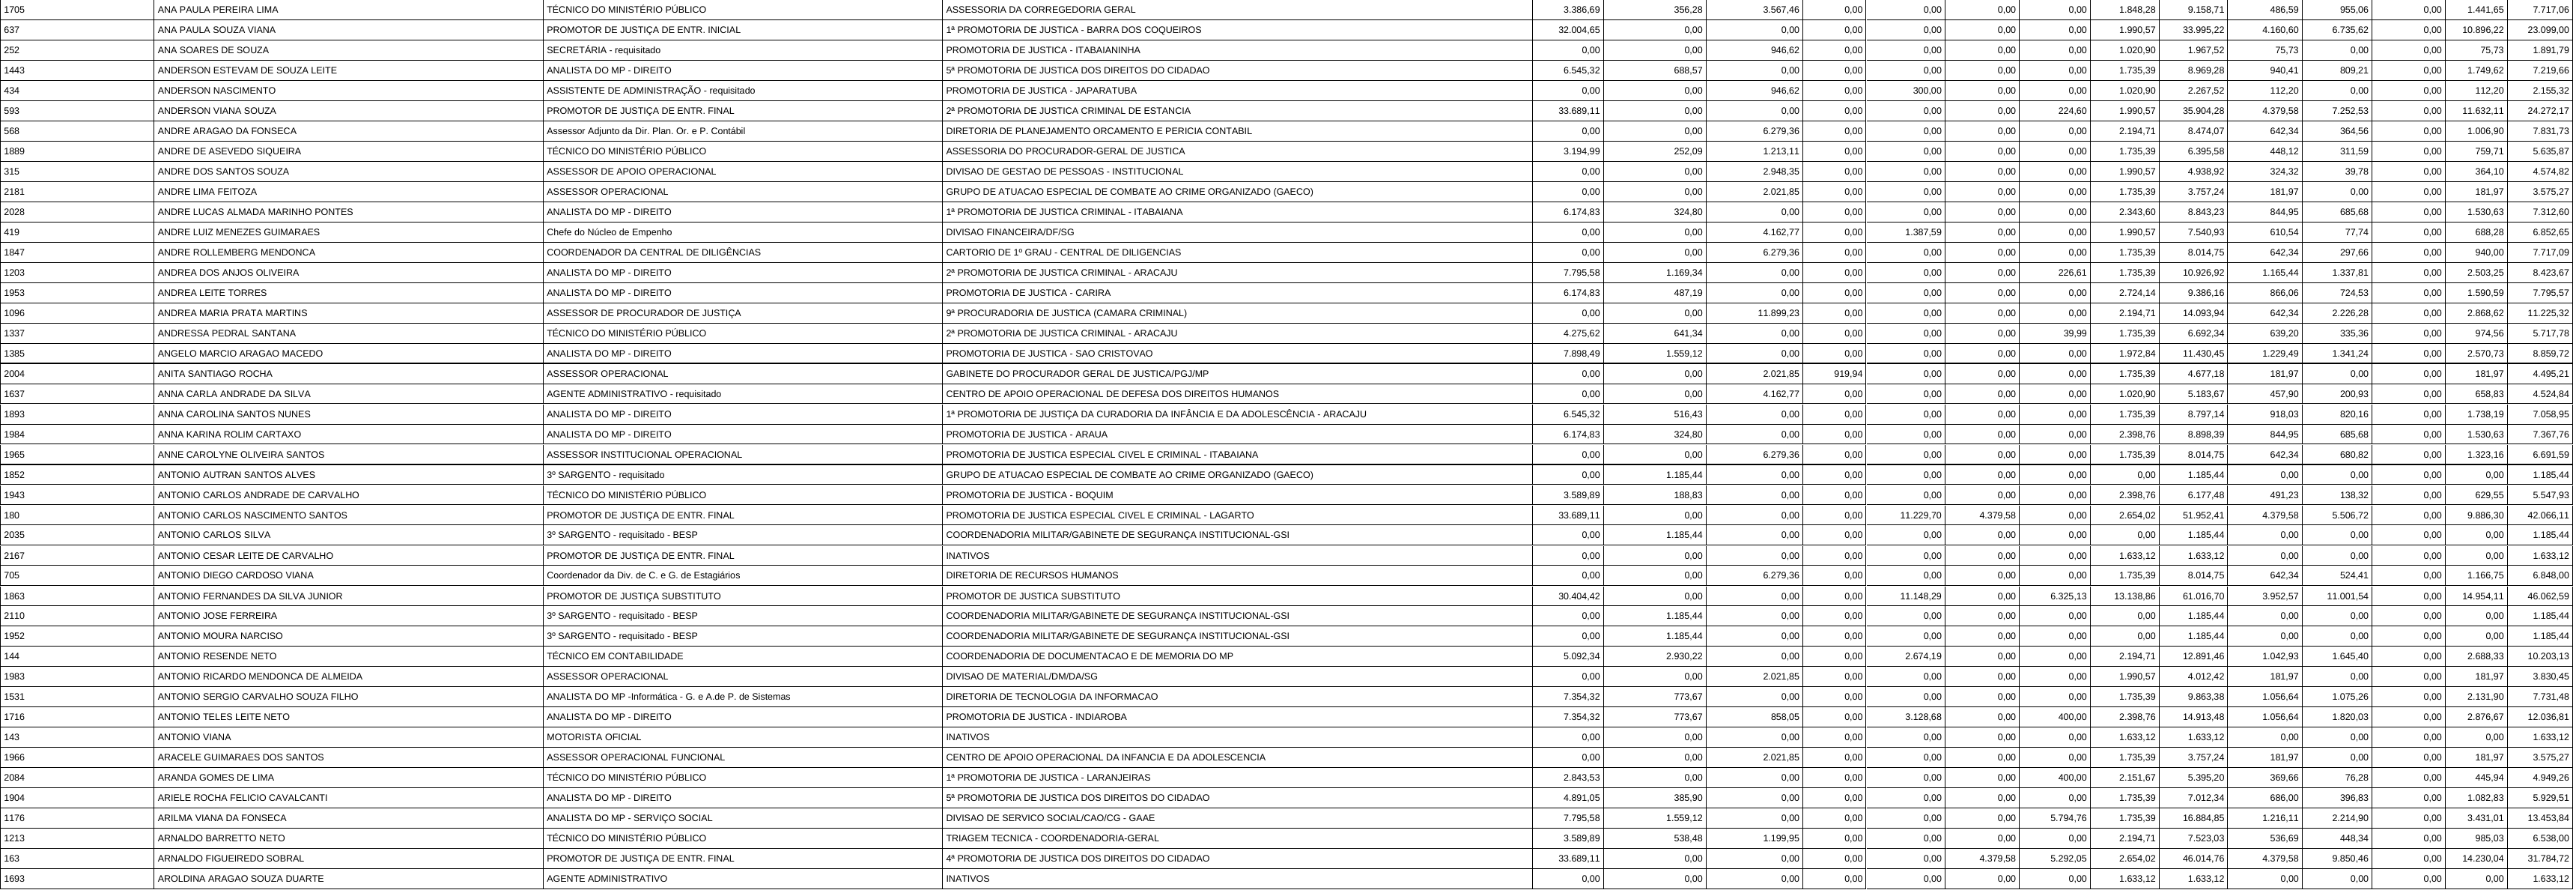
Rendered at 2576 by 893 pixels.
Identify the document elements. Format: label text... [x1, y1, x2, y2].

table_header ANA PAULA PEREIRA LIMA [154, 0, 543, 19]
table_header 7.717,06 [2508, 0, 2572, 19]
table_cell 0,00 [2020, 142, 2090, 161]
table_cell 364,56 [2303, 121, 2372, 141]
table_cell 0,00 [1604, 849, 1706, 868]
table_cell 946,62 [1707, 40, 1802, 60]
table_cell 0,00 [1604, 768, 1706, 787]
table_cell 919,94 [1803, 364, 1865, 384]
table_cell 0,00 [1803, 61, 1865, 80]
table_cell ANTONIO DIEGO CARDOSO VIANA [154, 566, 543, 585]
table_cell 7.795,57 [2508, 283, 2572, 303]
table_cell 0,00 [1945, 243, 2019, 262]
table_cell 5.092,34 [1533, 647, 1603, 666]
table_cell 491,23 [2228, 485, 2302, 504]
table_cell COORDENADORIA DE DOCUMENTACAO E DE MEMORIA DO MP [943, 647, 1532, 666]
table_cell 1.735,39 [2091, 61, 2159, 80]
table_cell 2084 [1, 768, 154, 787]
table_cell 1.006,90 [2446, 121, 2507, 141]
table_cell 0,00 [1945, 405, 2019, 424]
table_cell 0,00 [1945, 465, 2019, 484]
table_cell 23.099,00 [2508, 20, 2572, 40]
table_cell 0,00 [1945, 142, 2019, 161]
table_cell 11.430,45 [2160, 344, 2227, 363]
table_cell 688,57 [1604, 61, 1706, 80]
table_cell 0,00 [2020, 465, 2090, 484]
table_cell 2.570,73 [2446, 344, 2507, 363]
table_header 955,06 [2303, 0, 2372, 19]
table_cell 51.952,41 [2160, 506, 2227, 524]
table_cell 1.185,44 [1604, 606, 1706, 626]
table_cell ANNA CAROLINA SANTOS NUNES [154, 405, 543, 424]
table_cell 7.898,49 [1533, 344, 1603, 363]
table_cell ANGELO MARCIO ARAGAO MACEDO [154, 344, 543, 363]
table_cell 200,93 [2303, 384, 2372, 403]
table_cell 0,00 [1803, 485, 1865, 504]
table_cell 0,00 [1945, 829, 2019, 848]
table_cell 0,00 [1945, 546, 2019, 565]
table_cell 0,00 [1945, 667, 2019, 686]
table_cell 2167 [1, 546, 154, 565]
table_cell 2028 [1, 202, 154, 222]
table_cell 0,00 [1707, 283, 1802, 303]
table_cell 2.688,33 [2446, 647, 2507, 666]
table_cell 0,00 [2372, 808, 2445, 828]
table_cell 0,00 [1707, 344, 1802, 363]
table_cell 1.337,81 [2303, 263, 2372, 282]
table_cell 0,00 [2020, 20, 2090, 40]
table_cell 1.199,95 [1707, 829, 1802, 848]
table_cell 300,00 [1867, 81, 1945, 100]
table_cell 0,00 [2303, 869, 2372, 889]
table_cell ANDREA MARIA PRATA MARTINS [154, 303, 543, 323]
table_cell 1.020,90 [2091, 384, 2159, 403]
table_cell ARACELE GUIMARAES DOS SANTOS [154, 748, 543, 767]
table_cell 8.014,75 [2160, 566, 2227, 585]
table_cell ASSESSOR OPERACIONAL FUNCIONAL [544, 748, 942, 767]
table_cell 0,00 [2020, 788, 2090, 808]
table_cell 0,00 [2372, 40, 2445, 60]
table_cell DIRETORIA DE TECNOLOGIA DA INFORMACAO [943, 687, 1532, 706]
table_cell 641,34 [1604, 324, 1706, 343]
table_cell 658,83 [2446, 384, 2507, 403]
table_cell 400,00 [2020, 707, 2090, 727]
table_cell 1.166,75 [2446, 566, 2507, 585]
table_cell 1.185,44 [2508, 626, 2572, 646]
table_header 3.567,46 [1707, 0, 1802, 19]
table_cell TÉCNICO EM CONTABILIDADE [544, 647, 942, 666]
table_cell 4.160,60 [2228, 20, 2302, 40]
table_cell 163 [1, 849, 154, 868]
table_cell 1.735,39 [2091, 788, 2159, 808]
table_cell 297,66 [2303, 243, 2372, 262]
table_cell 0,00 [1803, 606, 1865, 626]
table_cell 820,16 [2303, 405, 2372, 424]
table_cell 1.990,57 [2091, 162, 2159, 181]
table_cell 0,00 [2446, 626, 2507, 646]
table_cell 3.757,24 [2160, 748, 2227, 767]
table_cell 9.863,38 [2160, 687, 2227, 706]
table_cell CENTRO DE APOIO OPERACIONAL DA INFANCIA E DA ADOLESCENCIA [943, 748, 1532, 767]
table_cell 0,00 [2372, 405, 2445, 424]
table_cell MOTORISTA OFICIAL [544, 727, 942, 747]
table_cell 1.185,44 [1604, 626, 1706, 646]
table_cell 1.735,39 [2091, 687, 2159, 706]
table_cell 7.795,58 [1533, 263, 1603, 282]
table_cell 0,00 [1707, 405, 1802, 424]
table_cell 0,00 [1867, 283, 1945, 303]
table_cell ARNALDO BARRETTO NETO [154, 829, 543, 848]
table_cell 0,00 [2372, 182, 2445, 202]
table_header 0,00 [2020, 0, 2090, 19]
table_cell 2.930,22 [1604, 647, 1706, 666]
table_cell 0,00 [1945, 768, 2019, 787]
table_cell 1904 [1, 788, 154, 808]
table_cell 0,00 [1803, 324, 1865, 343]
table_cell 0,00 [1803, 687, 1865, 706]
table_cell 0,00 [1803, 788, 1865, 808]
table_cell ASSESSORIA DO PROCURADOR-GERAL DE JUSTICA [943, 142, 1532, 161]
table_cell 0,00 [2020, 829, 2090, 848]
table_cell 0,00 [1945, 303, 2019, 323]
table_cell 6.545,32 [1533, 61, 1603, 80]
table_cell ANDERSON VIANA SOUZA [154, 101, 543, 121]
table_cell 1.633,12 [2508, 546, 2572, 565]
table_cell ANDRE LUCAS ALMADA MARINHO PONTES [154, 202, 543, 222]
table_cell 2.654,02 [2091, 506, 2159, 524]
table_cell 0,00 [2303, 667, 2372, 686]
table_cell 1.185,44 [2160, 606, 2227, 626]
table_cell 0,00 [1945, 788, 2019, 808]
table_cell GRUPO DE ATUACAO ESPECIAL DE COMBATE AO CRIME ORGANIZADO (GAECO) [943, 465, 1532, 484]
table_cell ASSESSOR INSTITUCIONAL OPERACIONAL [544, 445, 942, 464]
table_cell 0,00 [1533, 606, 1603, 626]
table_cell 0,00 [1707, 324, 1802, 343]
table_cell TÉCNICO DO MINISTÉRIO PÚBLICO [544, 324, 942, 343]
table_cell 844,95 [2228, 202, 2302, 222]
table_cell 5.635,87 [2508, 142, 2572, 161]
table_cell 0,00 [2372, 687, 2445, 706]
table_cell ANTONIO RICARDO MENDONCA DE ALMEIDA [154, 667, 543, 686]
table_cell 1.633,12 [2508, 869, 2572, 889]
table_cell 434 [1, 81, 154, 100]
table_cell 0,00 [1707, 768, 1802, 787]
table_cell 6.177,48 [2160, 485, 2227, 504]
table_header TÉCNICO DO MINISTÉRIO PÚBLICO [544, 0, 942, 19]
table_cell 7.367,76 [2508, 425, 2572, 444]
table_cell ANALISTA DO MP -Informática - G. e A.de P. de Sistemas [544, 687, 942, 706]
table_cell 1ª PROMOTORIA DE JUSTICA - BARRA DOS COQUEIROS [943, 20, 1532, 40]
table_cell ANDREA DOS ANJOS OLIVEIRA [154, 263, 543, 282]
table_cell ANTONIO CARLOS ANDRADE DE CARVALHO [154, 485, 543, 504]
table_cell 7.219,66 [2508, 61, 2572, 80]
table_cell 2.155,32 [2508, 81, 2572, 100]
table_cell 9.886,30 [2446, 506, 2507, 524]
table_cell ANALISTA DO MP - DIREITO [544, 61, 942, 80]
table_cell 33.689,11 [1533, 506, 1603, 524]
table_header 0,00 [1867, 0, 1945, 19]
table_cell 0,00 [1533, 566, 1603, 585]
table_cell 252 [1, 40, 154, 60]
table_cell 0,00 [2091, 606, 2159, 626]
table_cell 0,00 [1707, 425, 1802, 444]
table_cell 0,00 [1945, 81, 2019, 100]
table_cell 77,74 [2303, 223, 2372, 242]
table_cell 0,00 [1533, 546, 1603, 565]
table_cell 0,00 [1803, 384, 1865, 403]
table_cell 0,00 [1803, 303, 1865, 323]
table_cell 0,00 [2372, 162, 2445, 181]
table_cell 1443 [1, 61, 154, 80]
table_cell 3.194,99 [1533, 142, 1603, 161]
table_cell 0,00 [2091, 525, 2159, 545]
table_cell 0,00 [1945, 202, 2019, 222]
table_cell 0,00 [2372, 445, 2445, 464]
table_cell 181,97 [2446, 182, 2507, 202]
table_cell 2.843,53 [1533, 768, 1603, 787]
table_cell 0,00 [1867, 606, 1945, 626]
table_cell 0,00 [1867, 808, 1945, 828]
table_cell 6.279,36 [1707, 566, 1802, 585]
table_cell 685,68 [2303, 202, 2372, 222]
table_cell 940,41 [2228, 61, 2302, 80]
table_cell 0,00 [1803, 465, 1865, 484]
table_cell TÉCNICO DO MINISTÉRIO PÚBLICO [544, 485, 942, 504]
table_cell 6.848,00 [2508, 566, 2572, 585]
table_cell 0,00 [1945, 162, 2019, 181]
table_cell 0,00 [1867, 162, 1945, 181]
table_cell 46.062,59 [2508, 587, 2572, 605]
table_cell 1.738,19 [2446, 405, 2507, 424]
table_cell 0,00 [1945, 525, 2019, 545]
table_cell 0,00 [2020, 748, 2090, 767]
table_cell 112,20 [2228, 81, 2302, 100]
table_cell 0,00 [2020, 687, 2090, 706]
table_cell 14.230,04 [2446, 849, 2507, 868]
table_cell 8.423,67 [2508, 263, 2572, 282]
table_cell 0,00 [2020, 727, 2090, 747]
table_cell 6.279,36 [1707, 445, 1802, 464]
table_cell 33.995,22 [2160, 20, 2227, 40]
table_cell 315 [1, 162, 154, 181]
table_cell 2.503,25 [2446, 263, 2507, 282]
table_cell 3.128,68 [1867, 707, 1945, 727]
table_cell 1.735,39 [2091, 364, 2159, 384]
table_cell 3.589,89 [1533, 829, 1603, 848]
table_cell 4.495,21 [2508, 364, 2572, 384]
table_cell 0,00 [1533, 40, 1603, 60]
table_cell 0,00 [1604, 243, 1706, 262]
table_cell 5ª PROMOTORIA DE JUSTICA DOS DIREITOS DO CIDADAO [943, 788, 1532, 808]
table_cell 0,00 [1945, 182, 2019, 202]
table_cell PROMOTOR DE JUSTIÇA DE ENTR. FINAL [544, 101, 942, 121]
table_cell 0,00 [2020, 546, 2090, 565]
table_cell ANTONIO JOSE FERREIRA [154, 606, 543, 626]
table_cell 0,00 [1803, 425, 1865, 444]
table_cell ANTONIO SERGIO CARVALHO SOUZA FILHO [154, 687, 543, 706]
table_cell 0,00 [1945, 748, 2019, 767]
table_cell 0,00 [2372, 223, 2445, 242]
table_cell 1.735,39 [2091, 405, 2159, 424]
table_cell 2.021,85 [1707, 364, 1802, 384]
table_cell 0,00 [2303, 525, 2372, 545]
table_cell Coordenador da Div. de C. e G. de Estagiários [544, 566, 942, 585]
table_cell 14.093,94 [2160, 303, 2227, 323]
table_cell 181,97 [2446, 364, 2507, 384]
table_cell ANDRE DOS SANTOS SOUZA [154, 162, 543, 181]
table_cell 524,41 [2303, 566, 2372, 585]
table_cell 6.852,65 [2508, 223, 2572, 242]
table_cell 1889 [1, 142, 154, 161]
table_cell 180 [1, 506, 154, 524]
table_cell 686,00 [2228, 788, 2302, 808]
table_cell 0,00 [2228, 546, 2302, 565]
table_cell 0,00 [1604, 869, 1706, 889]
table_cell 0,00 [1604, 566, 1706, 585]
table_header 356,28 [1604, 0, 1706, 19]
table_cell ANALISTA DO MP - DIREITO [544, 283, 942, 303]
table_cell 0,00 [1867, 566, 1945, 585]
table_cell 0,00 [2372, 506, 2445, 524]
table_cell 759,71 [2446, 142, 2507, 161]
table_cell 3.830,45 [2508, 667, 2572, 686]
table_cell 0,00 [2020, 485, 2090, 504]
table_cell 0,00 [1945, 445, 2019, 464]
table_cell 0,00 [2303, 465, 2372, 484]
table_cell ANTONIO VIANA [154, 727, 543, 747]
table_cell 0,00 [2372, 566, 2445, 585]
table_cell 30.404,42 [1533, 587, 1603, 605]
table_cell 0,00 [2372, 788, 2445, 808]
table_cell 0,00 [1707, 606, 1802, 626]
table_cell COORDENADORIA MILITAR/GABINETE DE SEGURANÇA INSTITUCIONAL-GSI [943, 626, 1532, 646]
table_cell 0,00 [2020, 566, 2090, 585]
table_cell 1ª PROMOTORIA DE JUSTIÇA DA CURADORIA DA INFÂNCIA E DA ADOLESCÊNCIA - ARACAJU [943, 405, 1532, 424]
table_cell 6.691,59 [2508, 445, 2572, 464]
table_cell 0,00 [1533, 727, 1603, 747]
table_cell 0,00 [1803, 566, 1865, 585]
table_cell 0,00 [1604, 81, 1706, 100]
table_cell 0,00 [2372, 829, 2445, 848]
table_cell 0,00 [1945, 869, 2019, 889]
table_cell 0,00 [2372, 81, 2445, 100]
table_cell 0,00 [2020, 202, 2090, 222]
table_cell 3.575,27 [2508, 182, 2572, 202]
table_cell 0,00 [1803, 506, 1865, 524]
table_cell 0,00 [1945, 384, 2019, 403]
table_cell 0,00 [1867, 525, 1945, 545]
table_cell 0,00 [1803, 283, 1865, 303]
table_cell 0,00 [1604, 384, 1706, 403]
table_cell 0,00 [2372, 121, 2445, 141]
table_cell 1984 [1, 425, 154, 444]
table_cell 0,00 [1803, 869, 1865, 889]
table_cell 0,00 [1867, 667, 1945, 686]
table_cell 0,00 [2372, 101, 2445, 121]
table_cell 3º SARGENTO - requisitado - BESP [544, 525, 942, 545]
table_cell 0,00 [2303, 182, 2372, 202]
table_cell 487,19 [1604, 283, 1706, 303]
table_cell 0,00 [1803, 626, 1865, 646]
table_cell 4.012,42 [2160, 667, 2227, 686]
table_cell 0,00 [1867, 869, 1945, 889]
table_cell 1.185,44 [2508, 525, 2572, 545]
table_cell 0,00 [2446, 546, 2507, 565]
table_cell 0,00 [1945, 344, 2019, 363]
table_cell 1.229,49 [2228, 344, 2302, 363]
table_cell COORDENADORIA MILITAR/GABINETE DE SEGURANÇA INSTITUCIONAL-GSI [943, 525, 1532, 545]
table_cell 1953 [1, 283, 154, 303]
table_cell 2.724,14 [2091, 283, 2159, 303]
table_cell 0,00 [1707, 506, 1802, 524]
table_cell 35.904,28 [2160, 101, 2227, 121]
table_cell 0,00 [2020, 182, 2090, 202]
table_cell 0,00 [1533, 445, 1603, 464]
table_cell 14.913,48 [2160, 707, 2227, 727]
table_cell 642,34 [2228, 566, 2302, 585]
table_cell 866,06 [2228, 283, 2302, 303]
table_cell 1.185,44 [1604, 465, 1706, 484]
table_cell ANALISTA DO MP - DIREITO [544, 425, 942, 444]
table_cell 1.042,93 [2228, 647, 2302, 666]
table_cell 1.633,12 [2160, 869, 2227, 889]
table_cell 0,00 [1945, 707, 2019, 727]
table_cell INATIVOS [943, 727, 1532, 747]
table_cell 0,00 [1604, 748, 1706, 767]
table_cell 1.735,39 [2091, 445, 2159, 464]
table_cell 4.574,82 [2508, 162, 2572, 181]
table_cell 642,34 [2228, 303, 2302, 323]
table_cell 0,00 [1803, 243, 1865, 262]
table_cell 11.148,29 [1867, 587, 1945, 605]
table_cell 7.354,32 [1533, 707, 1603, 727]
table_cell 0,00 [2372, 364, 2445, 384]
table_cell 0,00 [1707, 788, 1802, 808]
table_header 1705 [1, 0, 154, 19]
table_cell 11.229,70 [1867, 506, 1945, 524]
table_cell 974,56 [2446, 324, 2507, 343]
table_cell 8.859,72 [2508, 344, 2572, 363]
table_cell 0,00 [1604, 506, 1706, 524]
table_cell 0,00 [1533, 748, 1603, 767]
table_cell 0,00 [2303, 727, 2372, 747]
table_cell 0,00 [1945, 647, 2019, 666]
table_cell 0,00 [1803, 405, 1865, 424]
table_cell 0,00 [2020, 506, 2090, 524]
table_cell 0,00 [2446, 525, 2507, 545]
table_cell 0,00 [1604, 364, 1706, 384]
table_cell 5.506,72 [2303, 506, 2372, 524]
table_cell 0,00 [1803, 101, 1865, 121]
table_cell ANDRE ARAGAO DA FONSECA [154, 121, 543, 141]
table_cell 0,00 [2372, 727, 2445, 747]
table_cell COORDENADOR DA CENTRAL DE DILIGÊNCIAS [544, 243, 942, 262]
table_cell 0,00 [1533, 182, 1603, 202]
table_cell 7.312,60 [2508, 202, 2572, 222]
table_cell 0,00 [2372, 283, 2445, 303]
table_cell 0,00 [1945, 121, 2019, 141]
table_cell 0,00 [2372, 546, 2445, 565]
table_cell 0,00 [2228, 525, 2302, 545]
table_cell 593 [1, 101, 154, 121]
table_cell 0,00 [1945, 587, 2019, 605]
table_cell 629,55 [2446, 485, 2507, 504]
table_cell 0,00 [2372, 849, 2445, 868]
table_cell 5.717,78 [2508, 324, 2572, 343]
table_cell DIVISAO FINANCEIRA/DF/SG [943, 223, 1532, 242]
table_cell 7.058,95 [2508, 405, 2572, 424]
table_cell 9.850,46 [2303, 849, 2372, 868]
table_cell 0,00 [2372, 626, 2445, 646]
table_cell 2.194,71 [2091, 121, 2159, 141]
table_cell 0,00 [2228, 727, 2302, 747]
table_cell 0,00 [1867, 202, 1945, 222]
table_cell 0,00 [2228, 626, 2302, 646]
table_cell ANA PAULA SOUZA VIANA [154, 20, 543, 40]
table_cell 4.379,58 [2228, 849, 2302, 868]
table_cell 181,97 [2228, 364, 2302, 384]
table_cell 0,00 [1803, 121, 1865, 141]
table_cell 0,00 [1533, 303, 1603, 323]
table_cell 2035 [1, 525, 154, 545]
table_cell 24.272,17 [2508, 101, 2572, 121]
table_cell 0,00 [1945, 566, 2019, 585]
table_cell 1.735,39 [2091, 182, 2159, 202]
table_cell GRUPO DE ATUACAO ESPECIAL DE COMBATE AO CRIME ORGANIZADO (GAECO) [943, 182, 1532, 202]
table_cell 181,97 [2228, 748, 2302, 767]
table_cell 369,66 [2228, 768, 2302, 787]
table_cell 364,10 [2446, 162, 2507, 181]
table_cell 0,00 [2372, 425, 2445, 444]
table_cell 0,00 [1803, 829, 1865, 848]
table_cell 1.633,12 [2091, 727, 2159, 747]
table_cell 143 [1, 727, 154, 747]
table_cell 0,00 [2303, 364, 2372, 384]
table_cell 4.379,58 [2228, 506, 2302, 524]
table_cell 1.633,12 [2160, 727, 2227, 747]
table_cell 0,00 [1533, 626, 1603, 646]
table_cell 0,00 [1803, 263, 1865, 282]
table_cell 5.395,20 [2160, 768, 2227, 787]
table_cell 224,60 [2020, 101, 2090, 121]
table_cell 11.632,11 [2446, 101, 2507, 121]
table_cell 1.056,64 [2228, 707, 2302, 727]
table_cell 396,83 [2303, 788, 2372, 808]
table_cell ANTONIO FERNANDES DA SILVA JUNIOR [154, 587, 543, 605]
table_cell 0,00 [2372, 61, 2445, 80]
table_cell 6.325,13 [2020, 587, 2090, 605]
table_cell 0,00 [1604, 20, 1706, 40]
table_cell 0,00 [1707, 485, 1802, 504]
table_cell 0,00 [2020, 647, 2090, 666]
table_cell ANNA KARINA ROLIM CARTAXO [154, 425, 543, 444]
table_cell ASSESSOR OPERACIONAL [544, 364, 942, 384]
table_cell 0,00 [2228, 869, 2302, 889]
table_cell 324,80 [1604, 202, 1706, 222]
table_cell 642,34 [2228, 445, 2302, 464]
table_cell 6.279,36 [1707, 243, 1802, 262]
table_cell ARILMA VIANA DA FONSECA [154, 808, 543, 828]
table_cell 2.868,62 [2446, 303, 2507, 323]
table_cell 6.395,58 [2160, 142, 2227, 161]
table_cell 0,00 [2020, 243, 2090, 262]
table_cell 0,00 [1945, 223, 2019, 242]
table_cell 3.952,57 [2228, 587, 2302, 605]
table_cell 2.194,71 [2091, 303, 2159, 323]
table_cell 76,28 [2303, 768, 2372, 787]
table_cell 0,00 [1707, 202, 1802, 222]
table_cell ANALISTA DO MP - DIREITO [544, 405, 942, 424]
table_cell 0,00 [1604, 303, 1706, 323]
table_cell 33.689,11 [1533, 849, 1603, 868]
table_cell PROMOTORIA DE JUSTICA ESPECIAL CIVEL E CRIMINAL - ITABAIANA [943, 445, 1532, 464]
table_cell INATIVOS [943, 546, 1532, 565]
table_header 0,00 [2372, 0, 2445, 19]
table_cell 0,00 [1803, 707, 1865, 727]
table_cell 0,00 [1604, 546, 1706, 565]
table_cell 46.014,76 [2160, 849, 2227, 868]
table_cell 1.185,44 [2160, 525, 2227, 545]
table_cell 11.899,23 [1707, 303, 1802, 323]
table_cell 0,00 [1803, 849, 1865, 868]
table_header 3.386,69 [1533, 0, 1603, 19]
table_cell 1.075,26 [2303, 687, 2372, 706]
table_cell 1983 [1, 667, 154, 686]
table_cell TÉCNICO DO MINISTÉRIO PÚBLICO [544, 829, 942, 848]
table_cell 1.735,39 [2091, 142, 2159, 161]
table_cell 12.036,81 [2508, 707, 2572, 727]
table_cell 112,20 [2446, 81, 2507, 100]
table_cell 0,00 [2020, 445, 2090, 464]
table_cell 1852 [1, 465, 154, 484]
table_cell DIVISAO DE GESTAO DE PESSOAS - INSTITUCIONAL [943, 162, 1532, 181]
table_cell PROMOTORIA DE JUSTICA - INDIAROBA [943, 707, 1532, 727]
table_cell DIRETORIA DE PLANEJAMENTO ORCAMENTO E PERICIA CONTABIL [943, 121, 1532, 141]
table_cell 2.674,19 [1867, 647, 1945, 666]
table_cell 8.898,39 [2160, 425, 2227, 444]
table_cell ANNE CAROLYNE OLIVEIRA SANTOS [154, 445, 543, 464]
table_cell 5.929,51 [2508, 788, 2572, 808]
table_cell 8.969,28 [2160, 61, 2227, 80]
table_cell 0,00 [1945, 324, 2019, 343]
table_cell AGENTE ADMINISTRATIVO [544, 869, 942, 889]
table_cell 0,00 [1803, 20, 1865, 40]
table_cell 0,00 [1945, 808, 2019, 828]
table_cell 0,00 [2372, 748, 2445, 767]
table_cell 685,68 [2303, 425, 2372, 444]
table_cell 0,00 [2303, 626, 2372, 646]
table_cell ANDRESSA PEDRAL SANTANA [154, 324, 543, 343]
table_cell 4.379,58 [1945, 506, 2019, 524]
table_cell ANTONIO CARLOS NASCIMENTO SANTOS [154, 506, 543, 524]
table_cell 0,00 [1604, 162, 1706, 181]
table_cell 1531 [1, 687, 154, 706]
table_cell 0,00 [2020, 405, 2090, 424]
table_cell 226,61 [2020, 263, 2090, 282]
table_cell 1.990,57 [2091, 20, 2159, 40]
table_cell 335,36 [2303, 324, 2372, 343]
table_cell 448,12 [2228, 142, 2302, 161]
table_cell ASSESSOR DE PROCURADOR DE JUSTIÇA [544, 303, 942, 323]
table_cell ANALISTA DO MP - SERVIÇO SOCIAL [544, 808, 942, 828]
table_cell 0,00 [2372, 384, 2445, 403]
table_cell 144 [1, 647, 154, 666]
table_cell 9.386,16 [2160, 283, 2227, 303]
table_cell 0,00 [2372, 667, 2445, 686]
table_cell 0,00 [2372, 465, 2445, 484]
table_cell PROMOTORIA DE JUSTICA - SAO CRISTOVAO [943, 344, 1532, 363]
table_cell 940,00 [2446, 243, 2507, 262]
table_cell ASSESSOR OPERACIONAL [544, 182, 942, 202]
table_cell 0,00 [1945, 20, 2019, 40]
table_cell 6.174,83 [1533, 283, 1603, 303]
table_cell 0,00 [2372, 768, 2445, 787]
table_cell 705 [1, 566, 154, 585]
table_cell 0,00 [1707, 587, 1802, 605]
table_cell 0,00 [1945, 485, 2019, 504]
table_cell ANDERSON ESTEVAM DE SOUZA LEITE [154, 61, 543, 80]
table_cell 2.131,90 [2446, 687, 2507, 706]
table_cell 1966 [1, 748, 154, 767]
table_cell 0,00 [1867, 142, 1945, 161]
table_cell 688,28 [2446, 223, 2507, 242]
table_cell 2.876,67 [2446, 707, 2507, 727]
table_cell DIVISAO DE SERVICO SOCIAL/CAO/CG - GAAE [943, 808, 1532, 828]
table_cell 844,95 [2228, 425, 2302, 444]
table_cell 2.214,90 [2303, 808, 2372, 828]
table_cell 7.717,09 [2508, 243, 2572, 262]
table_cell 0,00 [1604, 40, 1706, 60]
table_cell AROLDINA ARAGAO SOUZA DUARTE [154, 869, 543, 889]
table_cell 2110 [1, 606, 154, 626]
table_cell 2.021,85 [1707, 182, 1802, 202]
table_cell CENTRO DE APOIO OPERACIONAL DE DEFESA DOS DIREITOS HUMANOS [943, 384, 1532, 403]
table_cell 1.633,12 [2091, 869, 2159, 889]
table_cell 0,00 [1867, 465, 1945, 484]
table_cell 1847 [1, 243, 154, 262]
table_cell Assessor Adjunto da Dir. Plan. Or. e P. Contábil [544, 121, 942, 141]
table_cell 0,00 [1533, 223, 1603, 242]
table_cell 0,00 [1707, 808, 1802, 828]
table_header 1.441,65 [2446, 0, 2507, 19]
table_cell 6.692,34 [2160, 324, 2227, 343]
table_cell 2.194,71 [2091, 829, 2159, 848]
table_cell TÉCNICO DO MINISTÉRIO PÚBLICO [544, 768, 942, 787]
table_cell 0,00 [1803, 647, 1865, 666]
table_cell 6.174,83 [1533, 202, 1603, 222]
table_cell 1943 [1, 485, 154, 504]
table_cell 7.731,48 [2508, 687, 2572, 706]
table_cell ANTONIO TELES LEITE NETO [154, 707, 543, 727]
table_cell 8.843,23 [2160, 202, 2227, 222]
table_cell 0,00 [1803, 182, 1865, 202]
table_cell 181,97 [2446, 667, 2507, 686]
table_cell 1863 [1, 587, 154, 605]
table_cell 0,00 [2020, 626, 2090, 646]
table_cell 311,59 [2303, 142, 2372, 161]
table_cell 0,00 [2372, 324, 2445, 343]
table_cell 0,00 [1867, 748, 1945, 767]
table_cell 0,00 [1867, 829, 1945, 848]
table_cell 0,00 [1867, 788, 1945, 808]
table_cell 0,00 [1707, 263, 1802, 282]
table_cell ASSISTENTE DE ADMINISTRAÇÃO - requisitado [544, 81, 942, 100]
table_cell ANALISTA DO MP - DIREITO [544, 202, 942, 222]
table_cell 0,00 [2020, 364, 2090, 384]
table_cell 0,00 [1803, 525, 1865, 545]
table_cell 4.524,84 [2508, 384, 2572, 403]
table_cell 1.323,16 [2446, 445, 2507, 464]
table_cell 1.216,11 [2228, 808, 2302, 828]
table_cell AGENTE ADMINISTRATIVO - requisitado [544, 384, 942, 403]
table_cell 419 [1, 223, 154, 242]
table_cell 1.735,39 [2091, 324, 2159, 343]
table_cell 0,00 [1707, 101, 1802, 121]
table_cell 0,00 [2372, 587, 2445, 605]
table_cell ANITA SANTIAGO ROCHA [154, 364, 543, 384]
table_cell ASSESSOR OPERACIONAL [544, 667, 942, 686]
table_cell 4.162,77 [1707, 384, 1802, 403]
table_cell 1096 [1, 303, 154, 323]
table_cell 0,00 [1803, 587, 1865, 605]
table_cell 0,00 [2020, 223, 2090, 242]
table_cell 0,00 [1803, 81, 1865, 100]
table_cell 0,00 [1803, 808, 1865, 828]
table_cell 0,00 [2020, 525, 2090, 545]
table_cell 2.948,35 [1707, 162, 1802, 181]
table_cell 516,43 [1604, 405, 1706, 424]
table_cell 0,00 [1867, 243, 1945, 262]
table_cell 0,00 [1533, 525, 1603, 545]
table_cell 2004 [1, 364, 154, 384]
table_cell ANDRE DE ASEVEDO SIQUEIRA [154, 142, 543, 161]
table_cell 1.633,12 [2160, 546, 2227, 565]
table_cell 2.398,76 [2091, 707, 2159, 727]
table_cell 10.203,13 [2508, 647, 2572, 666]
table_cell 32.004,65 [1533, 20, 1603, 40]
table_cell 8.474,07 [2160, 121, 2227, 141]
table_cell 680,82 [2303, 445, 2372, 464]
table_cell 0,00 [1707, 849, 1802, 868]
table_cell 0,00 [1803, 748, 1865, 767]
table_cell 457,90 [2228, 384, 2302, 403]
table_cell 0,00 [1945, 687, 2019, 706]
table_cell 2.194,71 [2091, 647, 2159, 666]
table_cell 6.545,32 [1533, 405, 1603, 424]
table_cell 538,48 [1604, 829, 1706, 848]
table_cell ANNA CARLA ANDRADE DA SILVA [154, 384, 543, 403]
table_cell 0,00 [2372, 243, 2445, 262]
table_cell ANALISTA DO MP - DIREITO [544, 707, 942, 727]
table_cell 637 [1, 20, 154, 40]
table_cell 0,00 [2372, 647, 2445, 666]
table_cell 1.530,63 [2446, 425, 2507, 444]
table_cell PROMOTOR DE JUSTIÇA DE ENTR. FINAL [544, 506, 942, 524]
table_cell 0,00 [2091, 626, 2159, 646]
table_cell 11.001,54 [2303, 587, 2372, 605]
table_cell 0,00 [1707, 727, 1802, 747]
table_header 9.158,71 [2160, 0, 2227, 19]
table_cell 0,00 [1533, 465, 1603, 484]
table_cell 0,00 [1867, 324, 1945, 343]
table_cell 0,00 [1803, 667, 1865, 686]
table_cell 0,00 [1604, 121, 1706, 141]
table_cell 1.213,11 [1707, 142, 1802, 161]
table_cell ANALISTA DO MP - DIREITO [544, 263, 942, 282]
table_cell 724,53 [2303, 283, 2372, 303]
table_cell 4.938,92 [2160, 162, 2227, 181]
table_cell 0,00 [1803, 142, 1865, 161]
table_cell 0,00 [2020, 61, 2090, 80]
table_cell 809,21 [2303, 61, 2372, 80]
table_cell 639,20 [2228, 324, 2302, 343]
table_cell 181,97 [2446, 748, 2507, 767]
table_cell 1.185,44 [2160, 465, 2227, 484]
table_header 0,00 [1803, 0, 1865, 19]
table_cell 0,00 [2372, 344, 2445, 363]
table_cell 0,00 [1707, 546, 1802, 565]
table_cell 3.431,01 [2446, 808, 2507, 828]
table_cell ANTONIO CARLOS SILVA [154, 525, 543, 545]
table_cell 5.183,67 [2160, 384, 2227, 403]
table_cell 2.398,76 [2091, 485, 2159, 504]
table_cell 0,00 [2020, 303, 2090, 323]
table_cell 0,00 [1867, 303, 1945, 323]
table_cell 610,54 [2228, 223, 2302, 242]
table_cell 0,00 [1867, 40, 1945, 60]
table_cell 1.735,39 [2091, 808, 2159, 828]
table_cell 0,00 [2446, 606, 2507, 626]
table_cell 1716 [1, 707, 154, 727]
table_cell 324,80 [1604, 425, 1706, 444]
table_cell CARTORIO DE 1º GRAU - CENTRAL DE DILIGENCIAS [943, 243, 1532, 262]
table_cell ARIELE ROCHA FELICIO CAVALCANTI [154, 788, 543, 808]
table_cell 0,00 [2020, 606, 2090, 626]
table_cell 7.831,73 [2508, 121, 2572, 141]
table_cell 0,00 [2303, 606, 2372, 626]
table_header 486,59 [2228, 0, 2302, 19]
table_cell 0,00 [1867, 384, 1945, 403]
table_cell 2.654,02 [2091, 849, 2159, 868]
table_cell 1.530,63 [2446, 202, 2507, 222]
table_cell 0,00 [2372, 485, 2445, 504]
table_cell 1.020,90 [2091, 81, 2159, 100]
table_cell Chefe do Núcleo de Empenho [544, 223, 942, 242]
table_cell 0,00 [2303, 546, 2372, 565]
table_cell 2181 [1, 182, 154, 202]
table_cell 42.066,11 [2508, 506, 2572, 524]
table_cell ANALISTA DO MP - DIREITO [544, 788, 942, 808]
table_cell 2.021,85 [1707, 748, 1802, 767]
table_cell 1.633,12 [2091, 546, 2159, 565]
table_cell 0,00 [1604, 182, 1706, 202]
table_cell ANDERSON NASCIMENTO [154, 81, 543, 100]
table_cell 0,00 [1867, 687, 1945, 706]
table_cell 0,00 [1945, 263, 2019, 282]
table_cell 1213 [1, 829, 154, 848]
table_cell 0,00 [2228, 606, 2302, 626]
table_cell 5.794,76 [2020, 808, 2090, 828]
table_cell 0,00 [1945, 425, 2019, 444]
table_cell 1.165,44 [2228, 263, 2302, 282]
table_cell 39,78 [2303, 162, 2372, 181]
table_cell PROMOTORIA DE JUSTICA - ARAUA [943, 425, 1532, 444]
table_cell 0,00 [1945, 364, 2019, 384]
table_cell 0,00 [1604, 587, 1706, 605]
table_cell 642,34 [2228, 243, 2302, 262]
table_cell 1.967,52 [2160, 40, 2227, 60]
table_cell TÉCNICO DO MINISTÉRIO PÚBLICO [544, 142, 942, 161]
table_cell 0,00 [2020, 40, 2090, 60]
table_cell 448,34 [2303, 829, 2372, 848]
table_cell 12.891,46 [2160, 647, 2227, 666]
table_cell 0,00 [2020, 384, 2090, 403]
table_cell 0,00 [2372, 869, 2445, 889]
table_cell 10.926,92 [2160, 263, 2227, 282]
table_cell 0,00 [1945, 101, 2019, 121]
table_cell 773,67 [1604, 687, 1706, 706]
table_cell 0,00 [1867, 182, 1945, 202]
table_cell 0,00 [1707, 626, 1802, 646]
table_cell 0,00 [1533, 364, 1603, 384]
table_cell 0,00 [2020, 283, 2090, 303]
table_cell 0,00 [1604, 223, 1706, 242]
table_cell 33.689,11 [1533, 101, 1603, 121]
table_cell 1.735,39 [2091, 243, 2159, 262]
table_cell PROMOTORIA DE JUSTICA - CARIRA [943, 283, 1532, 303]
table_cell 0,00 [1945, 626, 2019, 646]
table_header ASSESSORIA DA CORREGEDORIA GERAL [943, 0, 1532, 19]
table_cell 138,32 [2303, 485, 2372, 504]
table_cell 7.523,03 [2160, 829, 2227, 848]
table_cell DIVISAO DE MATERIAL/DM/DA/SG [943, 667, 1532, 686]
table_cell 2.021,85 [1707, 667, 1802, 686]
table_cell 0,00 [1867, 626, 1945, 646]
table_cell 188,83 [1604, 485, 1706, 504]
table_cell 0,00 [1533, 667, 1603, 686]
table_cell 0,00 [2446, 869, 2507, 889]
table_cell 11.225,32 [2508, 303, 2572, 323]
table_cell 1.990,57 [2091, 667, 2159, 686]
table_cell 1.387,59 [1867, 223, 1945, 242]
table_cell 3º SARGENTO - requisitado - BESP [544, 606, 942, 626]
table_cell 773,67 [1604, 707, 1706, 727]
table_cell 2.343,60 [2091, 202, 2159, 222]
table_header 0,00 [1945, 0, 2019, 19]
table_cell 2.226,28 [2303, 303, 2372, 323]
table_cell 0,00 [2020, 667, 2090, 686]
table_cell 0,00 [1533, 121, 1603, 141]
table_cell 4.379,58 [1945, 849, 2019, 868]
table_cell 0,00 [1803, 202, 1865, 222]
table_cell 1893 [1, 405, 154, 424]
table_cell TRIAGEM TECNICA - COORDENADORIA-GERAL [943, 829, 1532, 848]
table_cell 5.292,05 [2020, 849, 2090, 868]
table_header 1.848,28 [2091, 0, 2159, 19]
table_cell 8.797,14 [2160, 405, 2227, 424]
table_cell 0,00 [1867, 425, 1945, 444]
table_cell 13.453,84 [2508, 808, 2572, 828]
table_cell 1.169,34 [1604, 263, 1706, 282]
table_cell DIRETORIA DE RECURSOS HUMANOS [943, 566, 1532, 585]
table_cell 7.252,53 [2303, 101, 2372, 121]
table_cell 0,00 [1867, 546, 1945, 565]
table_cell 252,09 [1604, 142, 1706, 161]
table_cell 0,00 [2372, 303, 2445, 323]
table_cell 1.990,57 [2091, 101, 2159, 121]
table_cell 7.012,34 [2160, 788, 2227, 808]
table_cell 0,00 [2020, 425, 2090, 444]
table_cell 8.014,75 [2160, 445, 2227, 464]
table_cell 1385 [1, 344, 154, 363]
table_cell ANTONIO AUTRAN SANTOS ALVES [154, 465, 543, 484]
table_cell 0,00 [2446, 465, 2507, 484]
table_cell 1.082,83 [2446, 788, 2507, 808]
table_cell PROMOTOR DE JUSTIÇA DE ENTR. FINAL [544, 849, 942, 868]
table_cell 0,00 [1533, 869, 1603, 889]
table_cell 1.735,39 [2091, 566, 2159, 585]
table_cell 0,00 [1533, 243, 1603, 262]
table_cell 1.185,44 [2160, 626, 2227, 646]
table_cell SECRETÁRIA - requisitado [544, 40, 942, 60]
table_cell 0,00 [1867, 485, 1945, 504]
table_cell 0,00 [2303, 748, 2372, 767]
table_cell 0,00 [1803, 768, 1865, 787]
table_cell 0,00 [1533, 384, 1603, 403]
table_cell 6.174,83 [1533, 425, 1603, 444]
table_cell ANDRE LIMA FEITOZA [154, 182, 543, 202]
table_cell 6.279,36 [1707, 121, 1802, 141]
table_cell 0,00 [1803, 546, 1865, 565]
table_cell 2ª PROMOTORIA DE JUSTICA CRIMINAL DE ESTANCIA [943, 101, 1532, 121]
table_cell ANTONIO RESENDE NETO [154, 647, 543, 666]
table_cell 5ª PROMOTORIA DE JUSTICA DOS DIREITOS DO CIDADAO [943, 61, 1532, 80]
table_cell ARANDA GOMES DE LIMA [154, 768, 543, 787]
table_cell 0,00 [2303, 81, 2372, 100]
table_cell 0,00 [1867, 445, 1945, 464]
table_cell 75,73 [2446, 40, 2507, 60]
table_cell 0,00 [1604, 727, 1706, 747]
table_cell ANDRE LUIZ MENEZES GUIMARAES [154, 223, 543, 242]
table_cell 3º SARGENTO - requisitado [544, 465, 942, 484]
table_cell 0,00 [1707, 869, 1802, 889]
table_cell ASSESSOR DE APOIO OPERACIONAL [544, 162, 942, 181]
table_cell 1.633,12 [2508, 727, 2572, 747]
table_cell 1.990,57 [2091, 223, 2159, 242]
table_cell 0,00 [2020, 869, 2090, 889]
table_cell 1693 [1, 869, 154, 889]
table_cell 1.056,64 [2228, 687, 2302, 706]
table_cell 918,03 [2228, 405, 2302, 424]
table_cell 1.735,39 [2091, 748, 2159, 767]
table_cell 0,00 [1945, 283, 2019, 303]
table_cell 6.538,00 [2508, 829, 2572, 848]
table_cell 1965 [1, 445, 154, 464]
table_cell 1.559,12 [1604, 808, 1706, 828]
table_cell 7.540,93 [2160, 223, 2227, 242]
table_cell 0,00 [1803, 162, 1865, 181]
table_cell 0,00 [1604, 667, 1706, 686]
table_cell ANTONIO CESAR LEITE DE CARVALHO [154, 546, 543, 565]
table_cell 0,00 [1803, 40, 1865, 60]
table_cell 0,00 [1707, 20, 1802, 40]
table_cell PROMOTOR DE JUSTIÇA DE ENTR. INICIAL [544, 20, 942, 40]
table_cell 0,00 [2020, 344, 2090, 363]
table_cell 1.341,24 [2303, 344, 2372, 363]
table_cell 0,00 [1604, 101, 1706, 121]
table_cell 6.735,62 [2303, 20, 2372, 40]
table_cell 1.820,03 [2303, 707, 2372, 727]
table_cell 0,00 [2020, 121, 2090, 141]
table_cell 2.151,67 [2091, 768, 2159, 787]
table_cell 1ª PROMOTORIA DE JUSTICA - LARANJEIRAS [943, 768, 1532, 787]
table_cell 0,00 [1707, 465, 1802, 484]
table_cell 2.398,76 [2091, 425, 2159, 444]
table_cell 0,00 [1867, 768, 1945, 787]
table_cell 568 [1, 121, 154, 141]
table_cell 0,00 [2446, 727, 2507, 747]
table_cell 0,00 [2372, 263, 2445, 282]
table_cell ANA SOARES DE SOUZA [154, 40, 543, 60]
table_cell 4.949,26 [2508, 768, 2572, 787]
table_cell 181,97 [2228, 667, 2302, 686]
table_cell ANDREA LEITE TORRES [154, 283, 543, 303]
table_cell 181,97 [2228, 182, 2302, 202]
table_cell 1.749,62 [2446, 61, 2507, 80]
table_cell 0,00 [2228, 465, 2302, 484]
table_cell 0,00 [1867, 263, 1945, 282]
table_cell 1.590,59 [2446, 283, 2507, 303]
table_cell 445,94 [2446, 768, 2507, 787]
table_cell 642,34 [2228, 121, 2302, 141]
table_cell 1.185,44 [1604, 525, 1706, 545]
table_cell PROMOTOR DE JUSTIÇA SUBSTITUTO [544, 587, 942, 605]
table_cell 0,00 [1707, 687, 1802, 706]
table_cell 0,00 [2372, 142, 2445, 161]
table_cell PROMOTORIA DE JUSTICA ESPECIAL CIVEL E CRIMINAL - LAGARTO [943, 506, 1532, 524]
table_cell 0,00 [1707, 525, 1802, 545]
table_cell 1952 [1, 626, 154, 646]
table_cell 1.185,44 [2508, 465, 2572, 484]
table_cell 8.014,75 [2160, 243, 2227, 262]
table_cell 61.016,70 [2160, 587, 2227, 605]
table_cell 0,00 [2372, 202, 2445, 222]
table_cell 39,99 [2020, 324, 2090, 343]
table_cell 1203 [1, 263, 154, 282]
table_cell 0,00 [1533, 162, 1603, 181]
table_cell 0,00 [2020, 81, 2090, 100]
table_cell 0,00 [1945, 40, 2019, 60]
table_cell 0,00 [1707, 647, 1802, 666]
table_cell 16.884,85 [2160, 808, 2227, 828]
table_cell 1176 [1, 808, 154, 828]
table_cell 2.267,52 [2160, 81, 2227, 100]
table_cell PROMOTOR DE JUSTICA SUBSTITUTO [943, 587, 1532, 605]
table_cell 946,62 [1707, 81, 1802, 100]
table_cell 31.784,72 [2508, 849, 2572, 868]
table_cell 0,00 [1604, 445, 1706, 464]
table_cell 985,03 [2446, 829, 2507, 848]
table_cell 858,05 [1707, 707, 1802, 727]
table_cell 75,73 [2228, 40, 2302, 60]
table_cell 3.757,24 [2160, 182, 2227, 202]
table_cell 3.575,27 [2508, 748, 2572, 767]
table_cell 324,32 [2228, 162, 2302, 181]
table_cell 1.020,90 [2091, 40, 2159, 60]
table_cell 0,00 [2372, 20, 2445, 40]
table_cell ARNALDO FIGUEIREDO SOBRAL [154, 849, 543, 868]
table_cell INATIVOS [943, 869, 1532, 889]
table_cell 4.162,77 [1707, 223, 1802, 242]
table_cell 0,00 [1867, 20, 1945, 40]
table_cell 2ª PROMOTORIA DE JUSTICA CRIMINAL - ARACAJU [943, 324, 1532, 343]
table_cell 0,00 [1867, 121, 1945, 141]
table_cell 0,00 [1945, 61, 2019, 80]
table_cell 0,00 [2091, 465, 2159, 484]
table_cell 2ª PROMOTORIA DE JUSTICA CRIMINAL - ARACAJU [943, 263, 1532, 282]
table_cell ANALISTA DO MP - DIREITO [544, 344, 942, 363]
table_cell 400,00 [2020, 768, 2090, 787]
table_cell 0,00 [1867, 101, 1945, 121]
table_cell PROMOTORIA DE JUSTICA - BOQUIM [943, 485, 1532, 504]
table_cell 0,00 [1945, 727, 2019, 747]
table_cell 0,00 [2303, 40, 2372, 60]
table_cell 1337 [1, 324, 154, 343]
table_cell COORDENADORIA MILITAR/GABINETE DE SEGURANÇA INSTITUCIONAL-GSI [943, 606, 1532, 626]
table_cell 385,90 [1604, 788, 1706, 808]
table_cell 9ª PROCURADORIA DE JUSTICA (CAMARA CRIMINAL) [943, 303, 1532, 323]
table_cell ANDRE ROLLEMBERG MENDONCA [154, 243, 543, 262]
table_cell 0,00 [1867, 849, 1945, 868]
table_cell 0,00 [1803, 223, 1865, 242]
table_cell 4.379,58 [2228, 101, 2302, 121]
table_cell 1.972,84 [2091, 344, 2159, 363]
table_cell 3.589,89 [1533, 485, 1603, 504]
table_cell 3º SARGENTO - requisitado - BESP [544, 626, 942, 646]
table_cell 7.354,32 [1533, 687, 1603, 706]
table_cell 0,00 [1945, 606, 2019, 626]
table_cell GABINETE DO PROCURADOR GERAL DE JUSTICA/PGJ/MP [943, 364, 1532, 384]
table_cell 4.891,05 [1533, 788, 1603, 808]
table_cell 0,00 [1803, 445, 1865, 464]
table_cell 0,00 [2372, 707, 2445, 727]
table_cell 1.891,79 [2508, 40, 2572, 60]
table_cell ANTONIO MOURA NARCISO [154, 626, 543, 646]
table_cell 0,00 [1803, 727, 1865, 747]
table_cell 0,00 [1867, 364, 1945, 384]
table_cell 14.954,11 [2446, 587, 2507, 605]
table_cell 0,00 [1707, 61, 1802, 80]
table_cell 0,00 [1867, 344, 1945, 363]
table_cell 7.795,58 [1533, 808, 1603, 828]
table_cell 5.547,93 [2508, 485, 2572, 504]
table_cell 0,00 [1533, 81, 1603, 100]
table_cell 10.896,22 [2446, 20, 2507, 40]
table_cell 1637 [1, 384, 154, 403]
table_cell 1.185,44 [2508, 606, 2572, 626]
table_cell 1ª PROMOTORIA DE JUSTICA CRIMINAL - ITABAIANA [943, 202, 1532, 222]
table_cell 536,69 [2228, 829, 2302, 848]
table_cell PROMOTOR DE JUSTIÇA DE ENTR. FINAL [544, 546, 942, 565]
table_cell 4.275,62 [1533, 324, 1603, 343]
table_cell 0,00 [1867, 727, 1945, 747]
table_cell 1.735,39 [2091, 263, 2159, 282]
table_cell 0,00 [1867, 405, 1945, 424]
table_cell 1.559,12 [1604, 344, 1706, 363]
table_cell 0,00 [2372, 525, 2445, 545]
table_cell PROMOTORIA DE JUSTICA - ITABAIANINHA [943, 40, 1532, 60]
table_cell 0,00 [1803, 344, 1865, 363]
table_cell 4ª PROMOTORIA DE JUSTICA DOS DIREITOS DO CIDADAO [943, 849, 1532, 868]
table_cell 0,00 [2020, 162, 2090, 181]
table_cell 13.138,86 [2091, 587, 2159, 605]
table_cell 1.645,40 [2303, 647, 2372, 666]
table_cell 4.677,18 [2160, 364, 2227, 384]
table_cell 0,00 [2372, 606, 2445, 626]
table_cell PROMOTORIA DE JUSTICA - JAPARATUBA [943, 81, 1532, 100]
table_cell 0,00 [1867, 61, 1945, 80]
